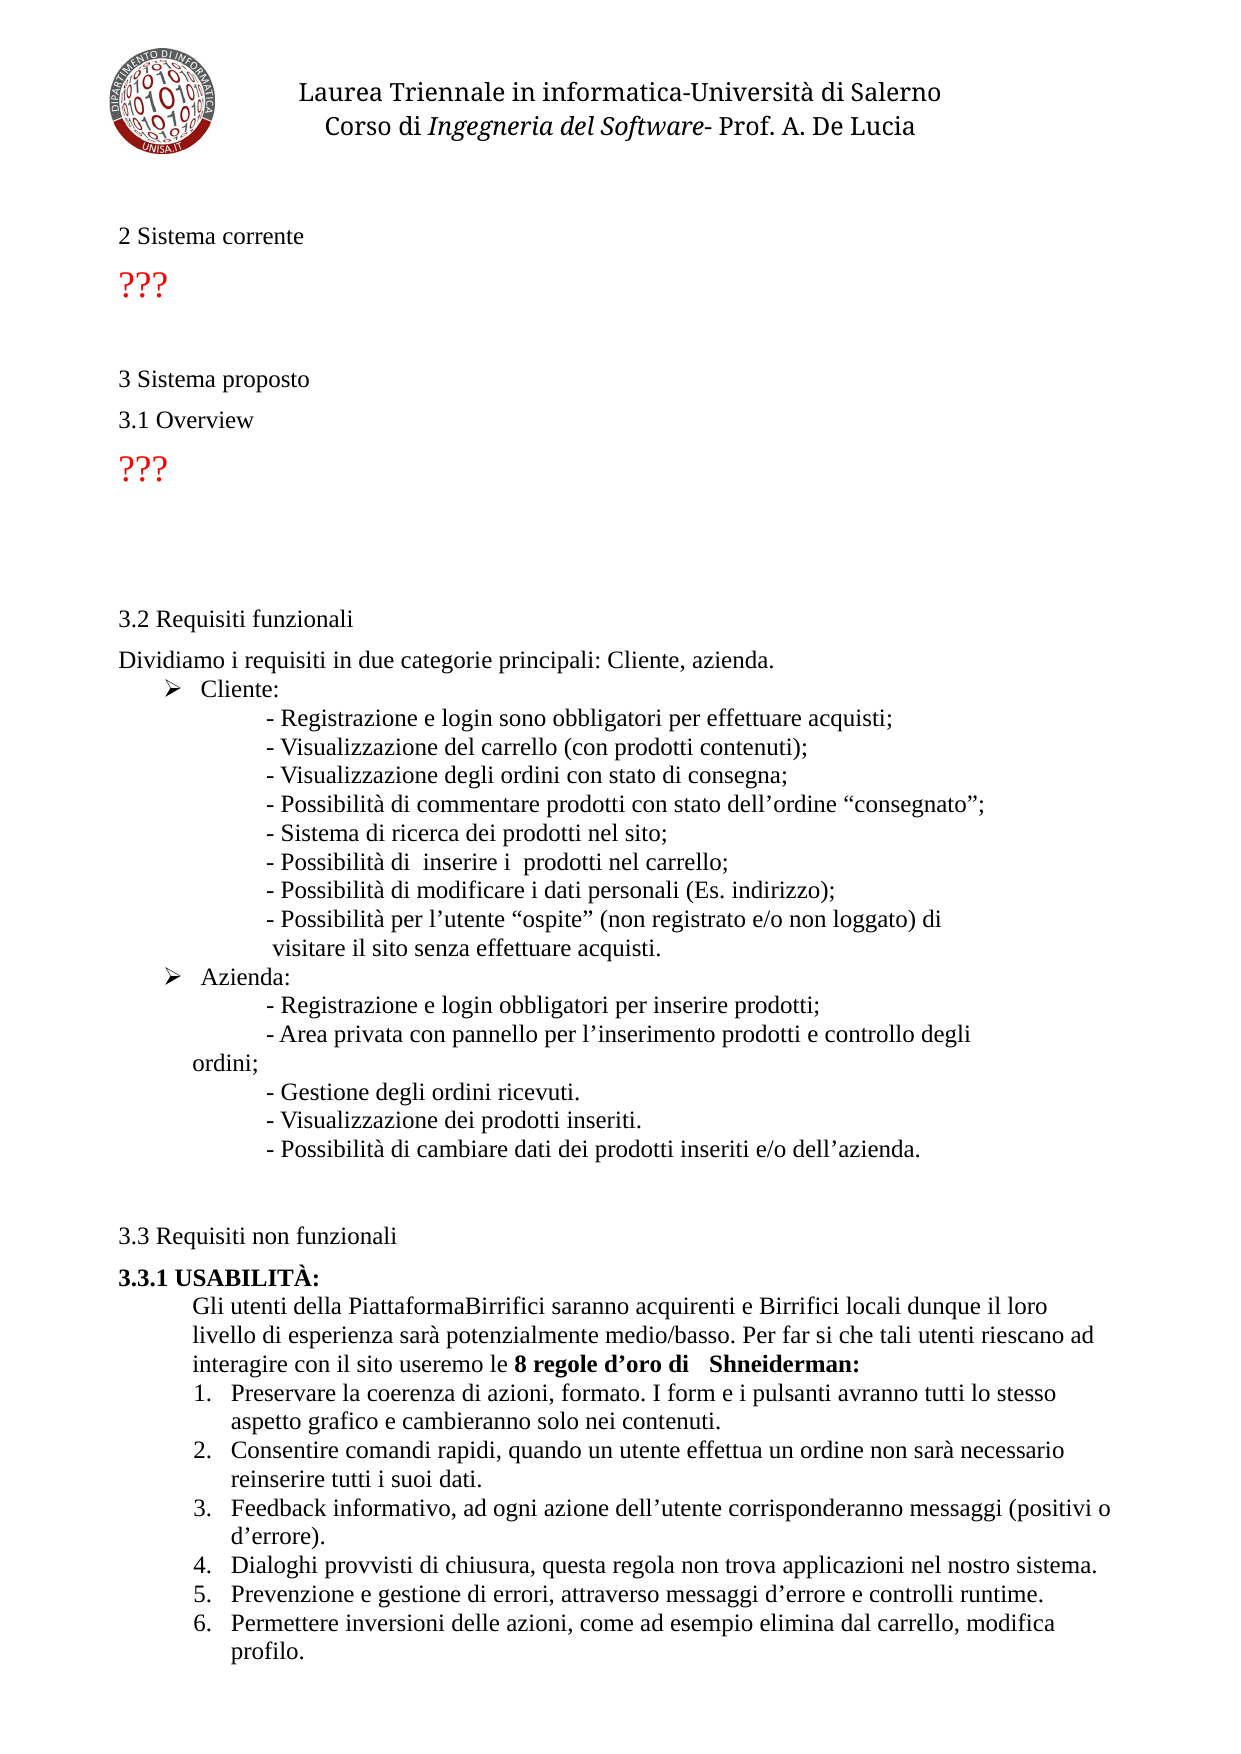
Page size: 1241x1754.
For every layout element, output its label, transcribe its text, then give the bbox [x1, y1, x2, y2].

text 3.1 Overview [118, 406, 1122, 434]
text 2 Sistema corrente [118, 221, 1122, 250]
text - Sistema di ricerca dei prodotti nel sito; [118, 818, 1122, 847]
text 3.2 Requisiti funzionali [118, 604, 1122, 633]
list Cliente: [163, 674, 1122, 703]
text - Gestione degli ordini ricevuti. [118, 1077, 1122, 1105]
text - Possibilità di commentare prodotti con stato dell’ordine “consegnato”; [118, 789, 1122, 818]
text - Area privata con pannello per l’inserimento prodotti e controllo degli ordini; [118, 1019, 1122, 1077]
text Dividiamo i requisiti in due categorie principali: Cliente, azienda. [118, 645, 1122, 674]
text - Visualizzazione degli ordini con stato di consegna; [118, 760, 1122, 789]
text - Possibilità di cambiare dati dei prodotti inseriti e/o dell’azienda. [118, 1134, 1122, 1163]
text - Possibilità di inserire i prodotti nel carrello; [118, 847, 1122, 875]
list Consentire comandi rapidi, quando un utente effettua un ordine non sarà necessario reinserire tutti i suoi dati. [193, 1435, 1122, 1493]
text - Visualizzazione del carrello (con prodotti contenuti); [118, 732, 1122, 760]
text - Registrazione e login sono obbligatori per effettuare acquisti; [118, 703, 1122, 732]
text Gli utenti della PiattaformaBirrifici saranno acquirenti e Birrifici locali dunque il loro livello di esperienza sarà potenzialmente medio/basso. Per far si che tali utenti riescano ad interagire con il sito useremo le 8 regole d’oro di Shneiderman: [118, 1291, 1122, 1378]
text - Possibilità per l’utente “ospite” (non registrato e/o non loggato) di visitare il sito senza effettuare acquisti. [118, 904, 1122, 962]
text ??? [118, 263, 1122, 306]
list Feedback informativo, ad ogni azione dell’utente corrisponderanno messaggi (positivi o d’errore). [193, 1493, 1122, 1550]
list Permettere inversioni delle azioni, come ad esempio elimina dal carrello, modifica profilo. [193, 1608, 1122, 1665]
list Dialoghi provvisti di chiusura, questa regola non trova applicazioni nel nostro sistema. [193, 1550, 1122, 1579]
text - Registrazione e login obbligatori per inserire prodotti; [118, 990, 1122, 1019]
text 3 Sistema proposto [118, 364, 1122, 393]
list Prevenzione e gestione di errori, attraverso messaggi d’errore e controlli runtime. [193, 1579, 1122, 1608]
text 3.3 Requisiti non funzionali [118, 1221, 1122, 1250]
list Preservare la coerenza di azioni, formato. I form e i pulsanti avranno tutti lo stesso aspetto grafico e cambieranno solo nei contenuti. [193, 1378, 1122, 1435]
text ??? [118, 447, 1122, 490]
text 3.3.1 USABILITÀ: [118, 1263, 1122, 1291]
text - Visualizzazione dei prodotti inseriti. [118, 1105, 1122, 1134]
list Azienda: [163, 962, 1122, 990]
picture [109, 48, 215, 154]
text - Possibilità di modificare i dati personali (Es. indirizzo); [118, 875, 1122, 904]
